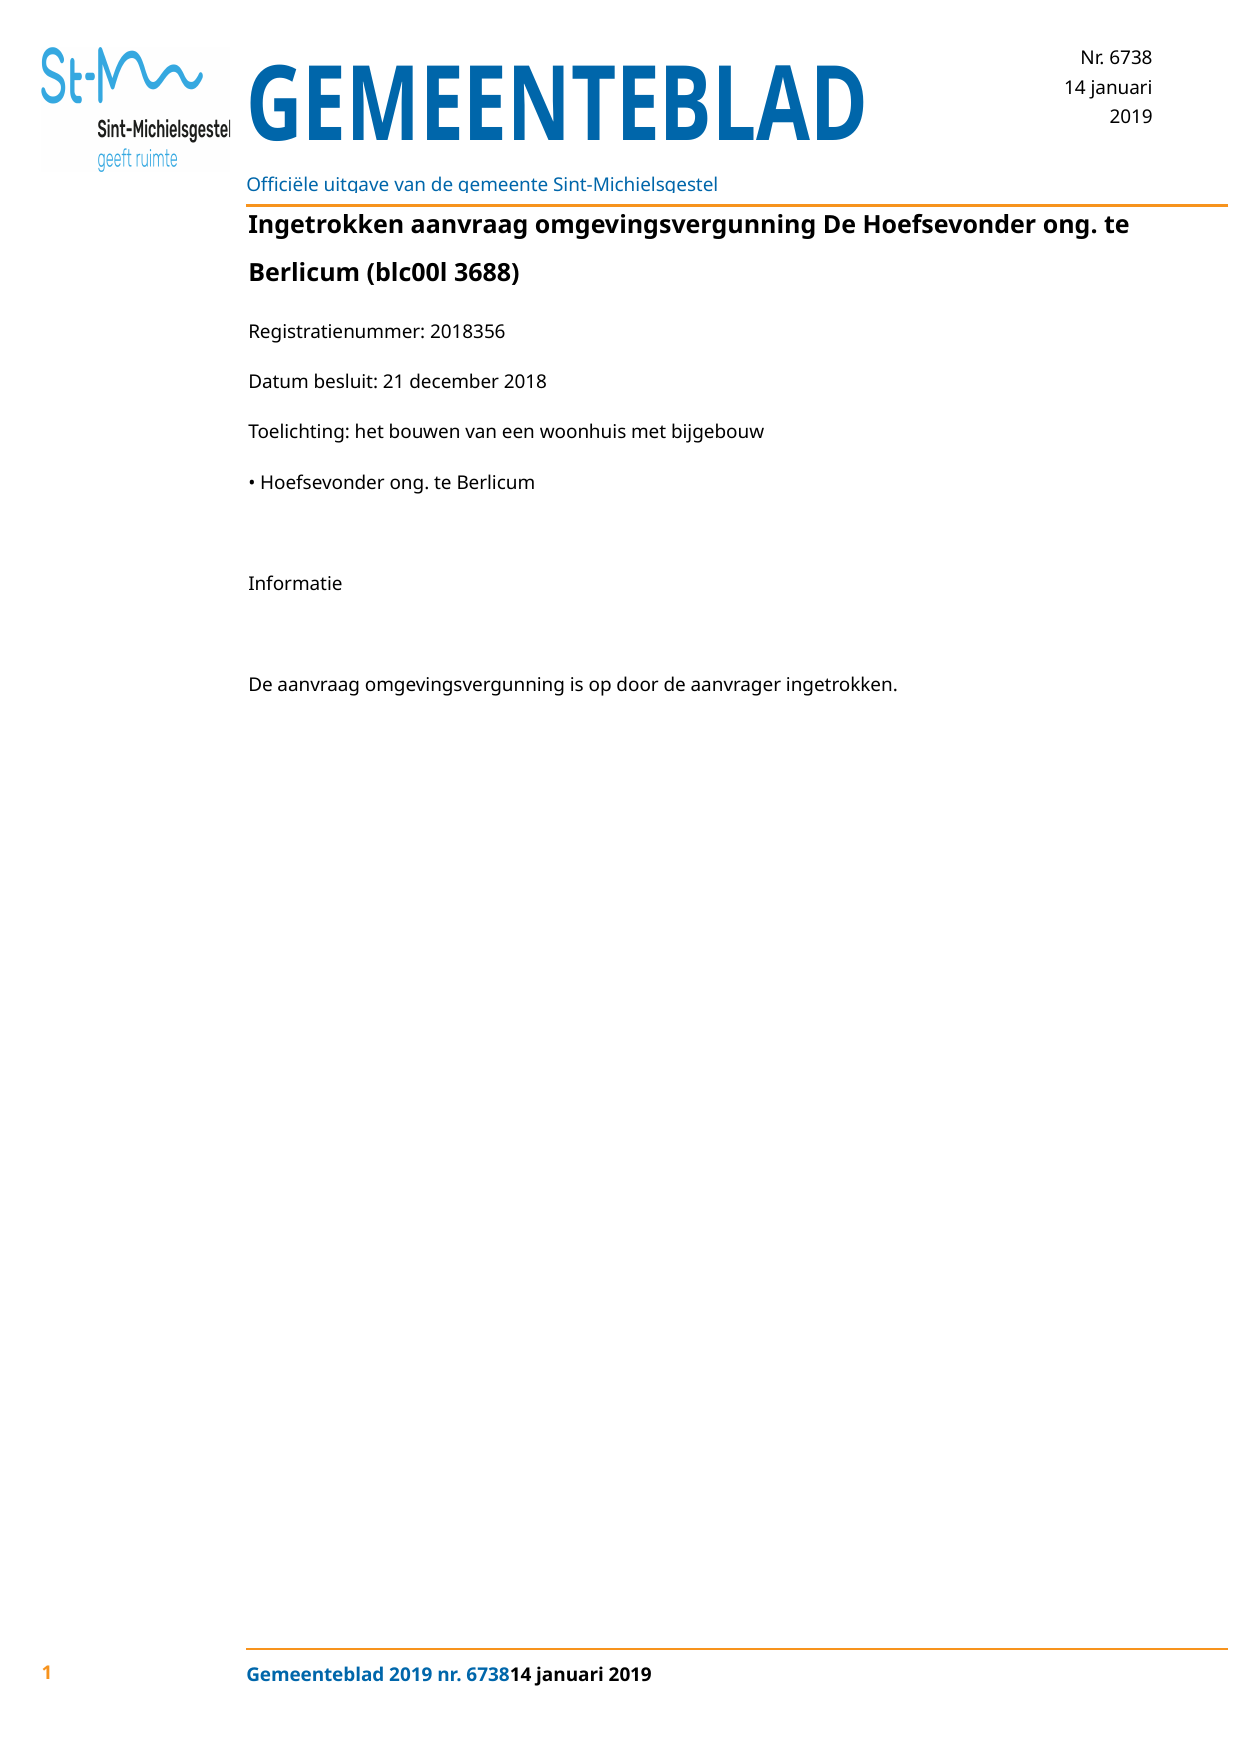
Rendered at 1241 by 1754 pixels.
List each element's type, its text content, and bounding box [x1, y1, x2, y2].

text Ingetrokken aanvraag omgevingsvergunning De Hoefsevonder ong. te Berlicum (blc00l 3688) [248, 207, 1152, 288]
text • Hoefsevonder ong. te Berlicum [248, 469, 1152, 495]
text Informatie [248, 570, 1152, 596]
text Datum besluit: 21 december 2018 [248, 368, 1152, 394]
text De aanvraag omgevingsvergunning is op door de aanvrager ingetrokken. [248, 671, 1152, 697]
picture [41, 47, 231, 172]
text Toelichting: het bouwen van een woonhuis met bijgebouw [248, 419, 1152, 444]
text Registratienummer: 2018356 [248, 318, 1152, 344]
